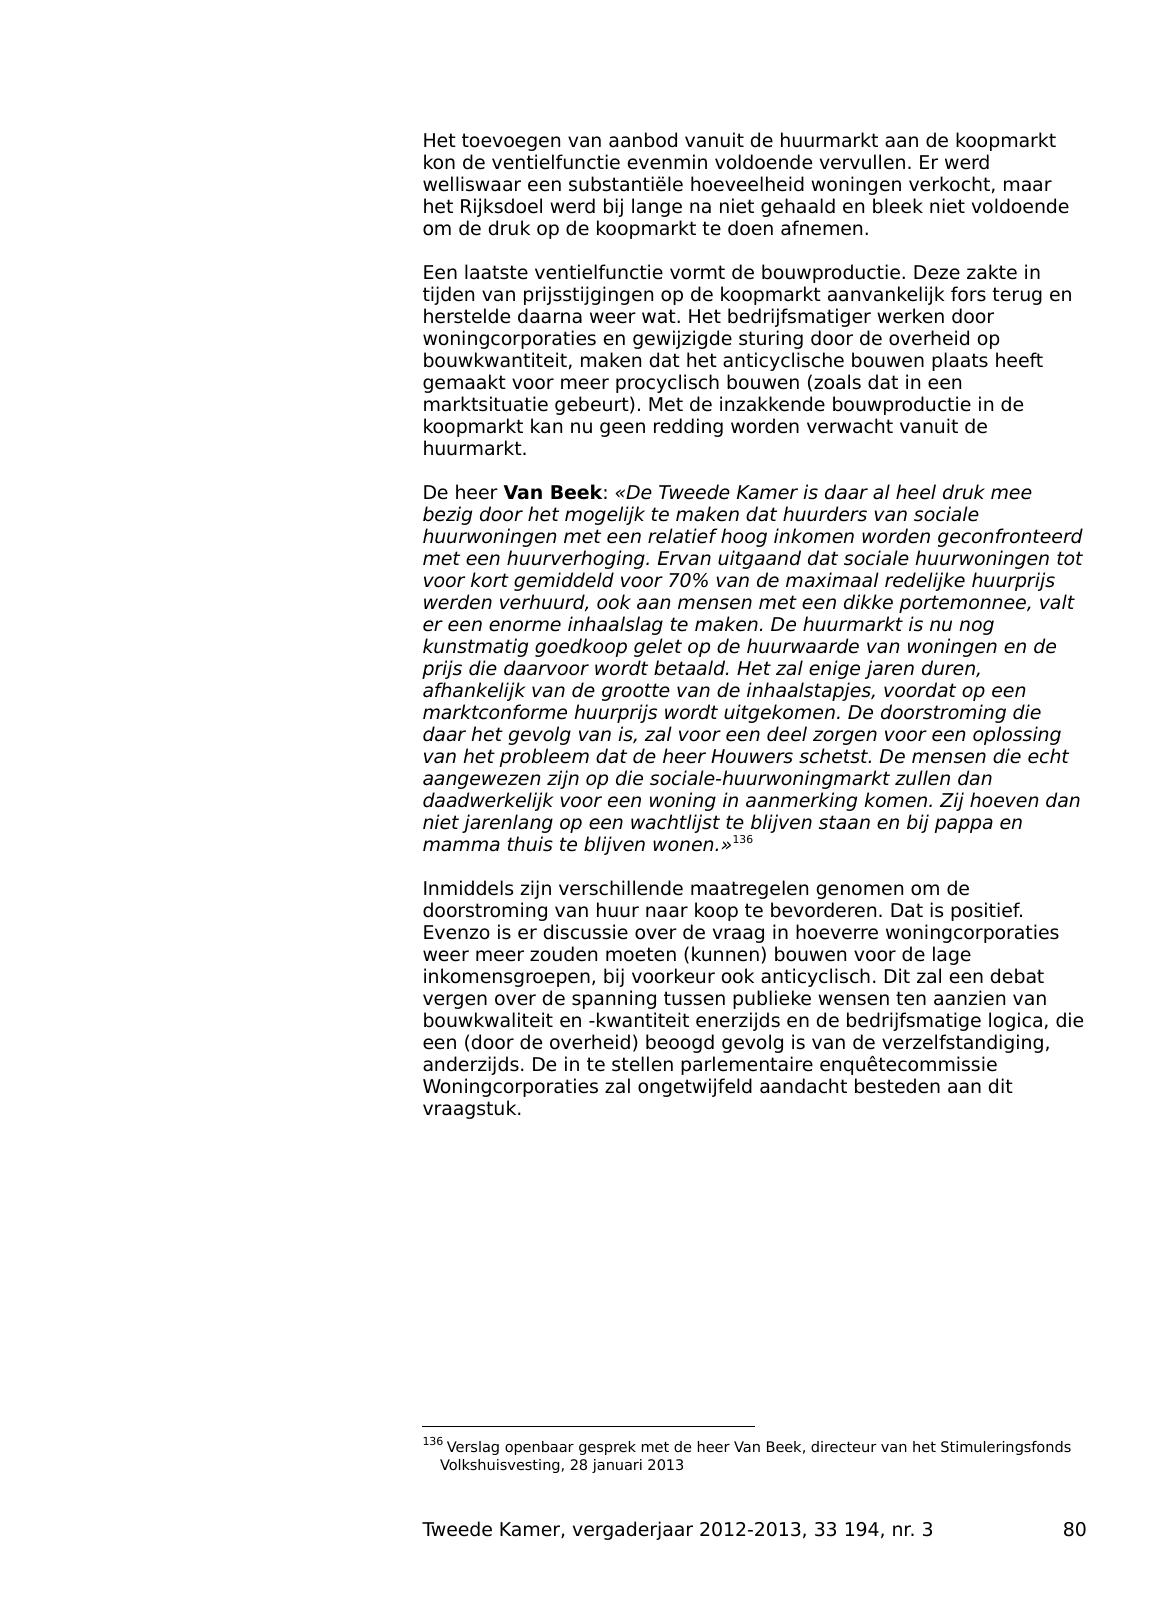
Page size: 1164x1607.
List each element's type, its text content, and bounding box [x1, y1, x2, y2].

text Een laatste ventielfunctie vormt de bouwproductie. Deze zakte in tijden van prijsstijgingen op de koopmarkt aanvankelijk fors terug en herstelde daarna weer wat. Het bedrijfsmatiger werken door woningcorporaties en gewijzigde sturing door de overheid op bouwkwantiteit, maken dat het anticyclische bouwen plaats heeft gemaakt voor meer procyclisch bouwen (zoals dat in een marktsituatie gebeurt). Met de inzakkende bouwproductie in de koopmarkt kan nu geen redding worden verwacht vanuit de huurmarkt. [422, 262, 1087, 460]
text Het toevoegen van aanbod vanuit de huurmarkt aan de koopmarkt kon de ventielfunctie evenmin voldoende vervullen. Er werd welliswaar een substantiële hoeveelheid woningen verkocht, maar het Rijksdoel werd bij lange na niet gehaald en bleek niet voldoende om de druk op de koopmarkt te doen afnemen. [422, 130, 1087, 240]
text De heer Van Beek: «De Tweede Kamer is daar al heel druk mee bezig door het mogelijk te maken dat huurders van sociale huurwoningen met een relatief hoog inkomen worden geconfronteerd met een huurverhoging. Ervan uitgaand dat sociale huurwoningen tot voor kort gemiddeld voor 70% van de maximaal redelijke huurprijs werden verhuurd, ook aan mensen met een dikke portemonnee, valt er een enorme inhaalslag te maken. De huurmarkt is nu nog kunstmatig goedkoop gelet op de huurwaarde van woningen en de prijs die daarvoor wordt betaald. Het zal enige jaren duren, afhankelijk van de grootte van de inhaalstapjes, voordat op een marktconforme huurprijs wordt uitgekomen. De doorstroming die daar het gevolg van is, zal voor een deel zorgen voor een oplossing van het probleem dat de heer Houwers schetst. De mensen die echt aangewezen zijn op die sociale-huurwoningmarkt zullen dan daadwerkelijk voor een woning in aanmerking komen. Zij hoeven dan niet jarenlang op een wachtlijst te blijven staan en bij pappa en mamma thuis te blijven wonen.» [422, 482, 1087, 856]
text Verslag openbaar gesprek met de heer Van Beek, directeur van het Stimuleringsfonds Volkshuisvesting, 28 januari 2013 [422, 1435, 1087, 1474]
text Inmiddels zijn verschillende maatregelen genomen om de doorstroming van huur naar koop te bevorderen. Dat is positief. Evenzo is er discussie over de vraag in hoeverre woningcorporaties weer meer zouden moeten (kunnen) bouwen voor de lage inkomensgroepen, bij voorkeur ook anticyclisch. Dit zal een debat vergen over de spanning tussen publieke wensen ten aanzien van bouwkwaliteit en -kwantiteit enerzijds en de bedrijfsmatige logica, die een (door de overheid) beoogd gevolg is van de verzelfstandiging, anderzijds. De in te stellen parlementaire enquêtecommissie Woningcorporaties zal ongetwijfeld aandacht besteden aan dit vraagstuk. [422, 878, 1087, 1119]
